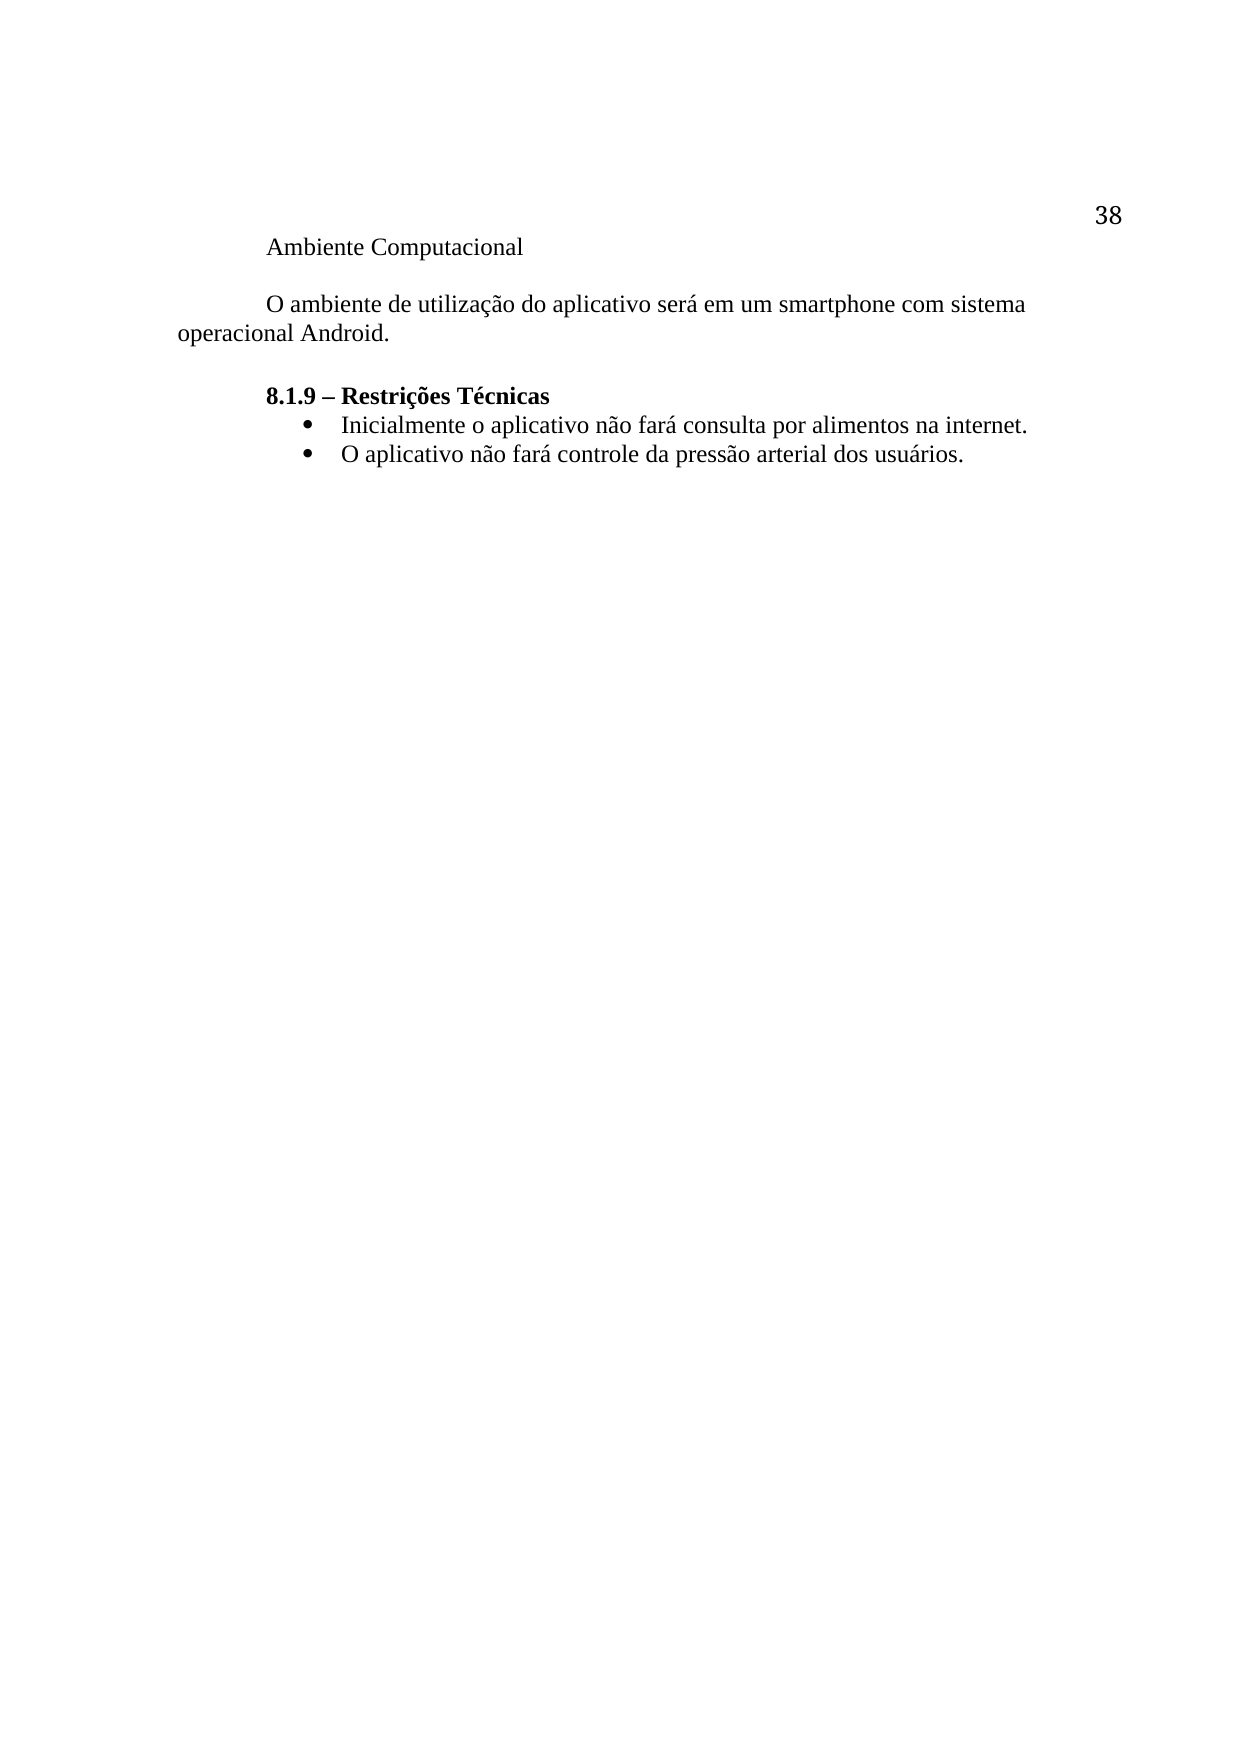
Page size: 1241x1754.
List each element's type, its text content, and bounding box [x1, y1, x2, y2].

text O ambiente de utilização do aplicativo será em um smartphone com sistema operacional Android. [177, 289, 1122, 347]
text 8.1.9 – Restrições Técnicas [177, 381, 1122, 410]
list O aplicativo não fará controle da pressão arterial dos usuários. [303, 439, 1122, 467]
text Ambiente Computacional [177, 232, 1122, 261]
list Inicialmente o aplicativo não fará consulta por alimentos na internet. [303, 410, 1122, 439]
